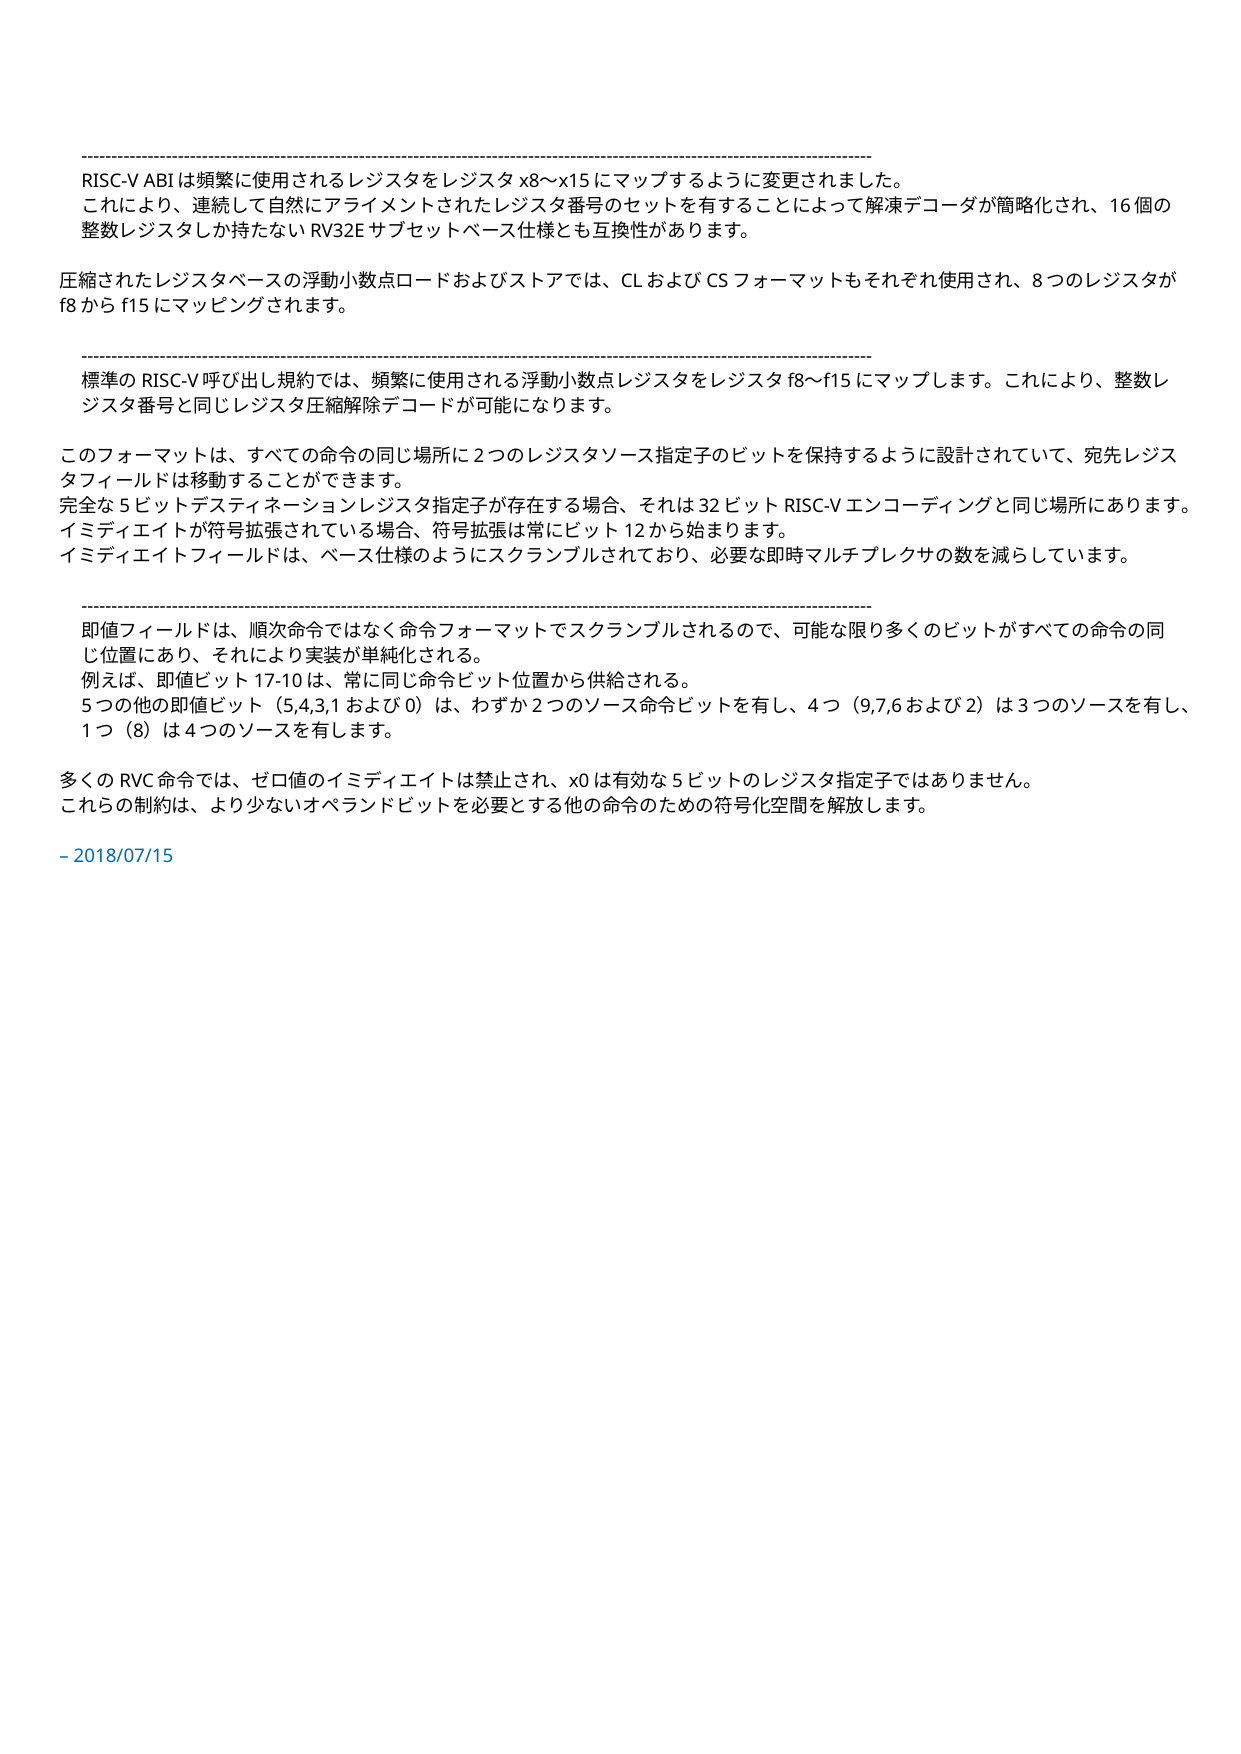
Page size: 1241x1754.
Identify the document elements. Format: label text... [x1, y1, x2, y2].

text 完全な5ビットデスティネーションレジスタ指定子が存在する場合、それは32ビットRISC-Vエンコーディングと同じ場所にあります。 [59, 492, 1181, 517]
text ----------------------------------------------------------------------------------------------------------------------------------- [81, 142, 1181, 167]
text 5つの他の即値ビット（5,4,3,1および0）は、わずか2つのソース命令ビットを有し、4つ（9,7,6および2）は3つのソースを有し、1つ（8）は4つのソースを有します。 [81, 692, 1181, 742]
text イミディエイトが符号拡張されている場合、符号拡張は常にビット12から始まります。 [59, 517, 1181, 542]
text これにより、連続して自然にアライメントされたレジスタ番号のセットを有することによって解凍デコーダが簡略化され、16個の整数レジスタしか持たないRV32Eサブセットベース仕様とも互換性があります。 [81, 192, 1181, 242]
text これらの制約は、より少ないオペランドビットを必要とする他の命令のための符号化空間を解放します。 [59, 792, 1181, 817]
text 多くのRVC命令では、ゼロ値のイミディエイトは禁止され、x0は有効な5ビットのレジスタ指定子ではありません。 [59, 767, 1181, 792]
text – 2018/07/15 [59, 842, 1181, 867]
text このフォーマットは、すべての命令の同じ場所に2つのレジスタソース指定子のビットを保持するように設計されていて、宛先レジスタフィールドは移動することができます。 [59, 442, 1181, 492]
text 圧縮されたレジスタベースの浮動小数点ロードおよびストアでは、CLおよびCSフォーマットもそれぞれ使用され、8つのレジスタがf8からf15にマッピングされます。 [59, 267, 1181, 317]
text 標準のRISC-V呼び出し規約では、頻繁に使用される浮動小数点レジスタをレジスタf8〜f15にマップします。これにより、整数レジスタ番号と同じレジスタ圧縮解除デコードが可能になります。 [81, 367, 1181, 417]
text イミディエイトフィールドは、ベース仕様のようにスクランブルされており、必要な即時マルチプレクサの数を減らしています。 [59, 542, 1181, 567]
text 例えば、即値ビット17-10は、常に同じ命令ビット位置から供給される。 [81, 667, 1181, 692]
text ----------------------------------------------------------------------------------------------------------------------------------- [81, 342, 1181, 367]
text ----------------------------------------------------------------------------------------------------------------------------------- [81, 592, 1181, 617]
text RISC-V ABIは頻繁に使用されるレジスタをレジスタx8〜x15にマップするように変更されました。 [81, 167, 1181, 192]
text 即値フィールドは、順次命令ではなく命令フォーマットでスクランブルされるので、可能な限り多くのビットがすべての命令の同じ位置にあり、それにより実装が単純化される。 [81, 617, 1181, 667]
